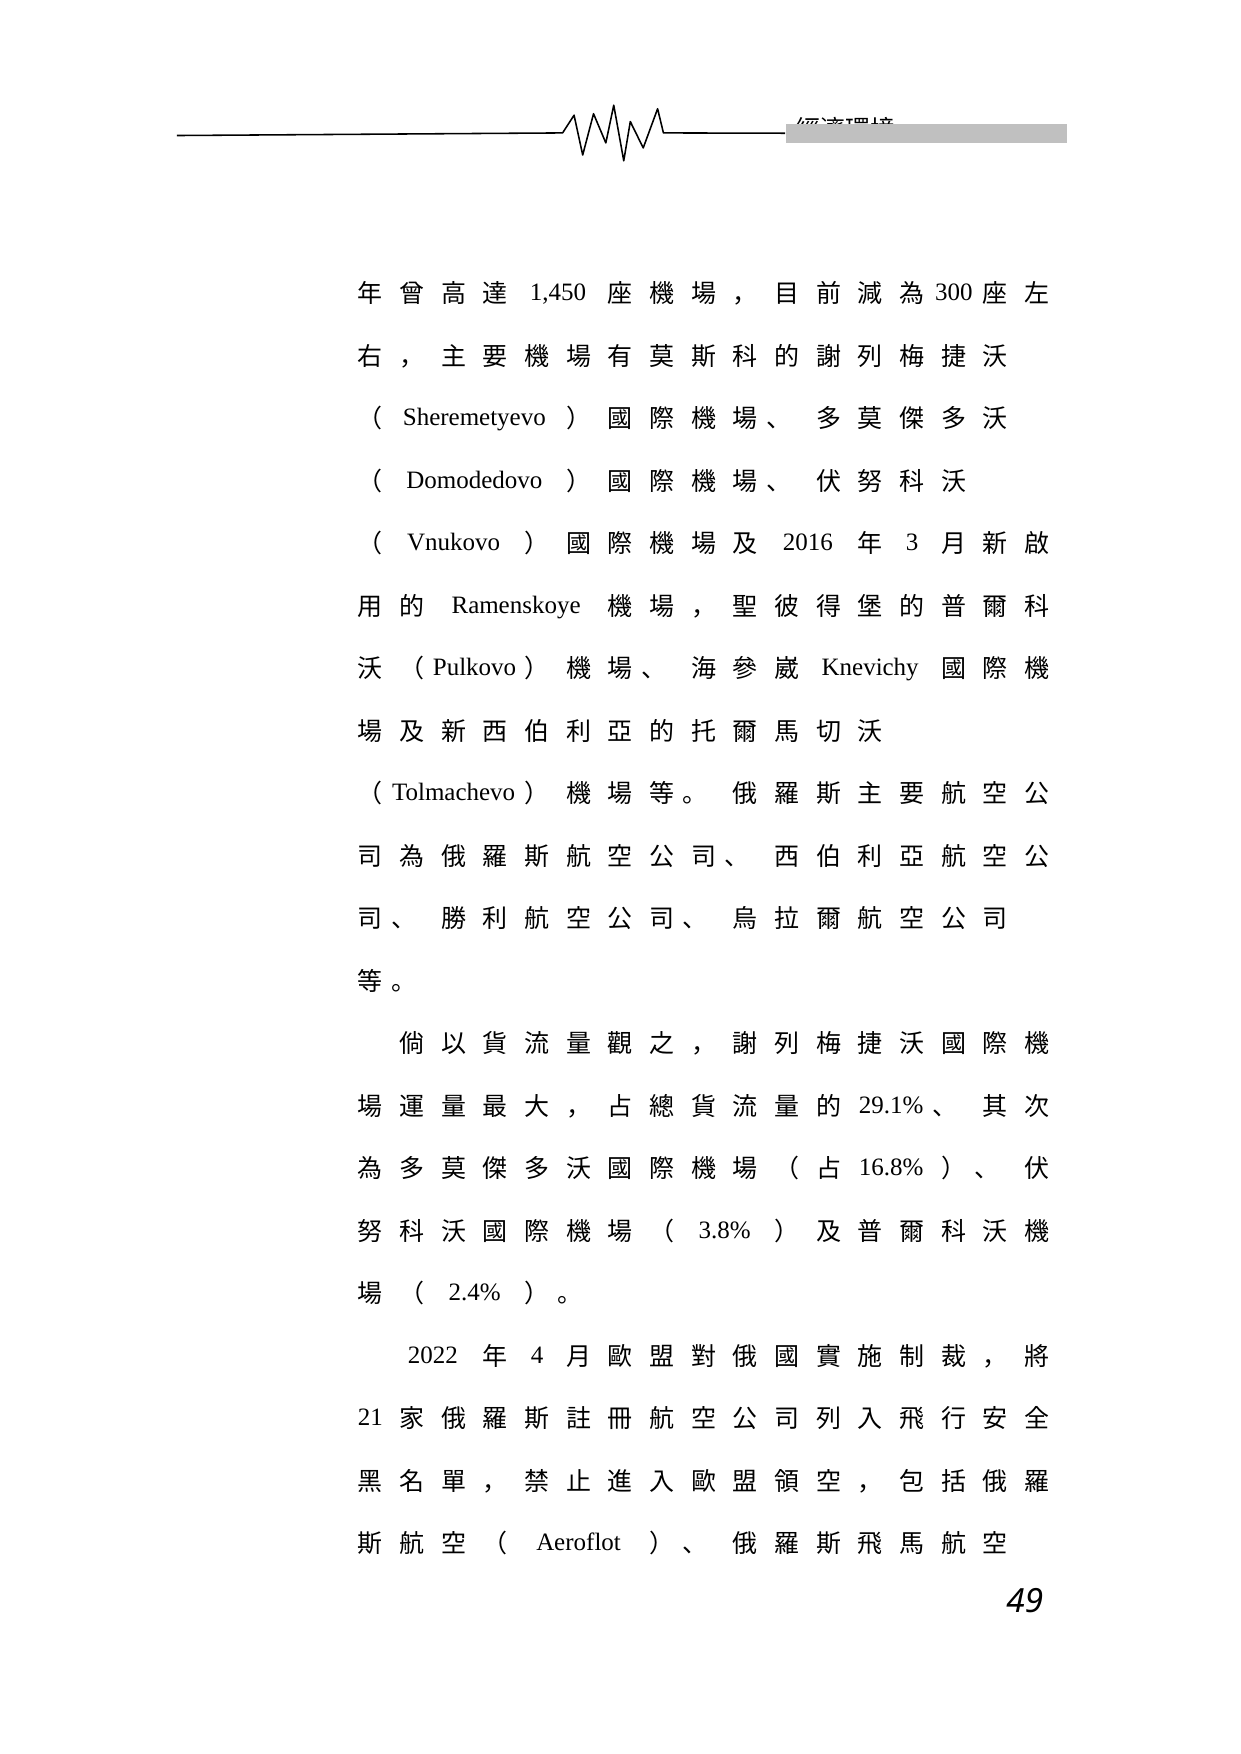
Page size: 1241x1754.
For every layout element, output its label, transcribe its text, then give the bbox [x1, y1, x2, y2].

text 2022年4月歐盟對俄國實施制裁，將21家俄羅斯註冊航空公司列入飛行安全黑名單，禁止進入歐盟領空，包括俄羅斯航空（Aeroflot）、俄羅斯飛馬航空 [330, 1313, 1058, 1563]
text 倘以貨流量觀之，謝列梅捷沃國際機場運量最大，占總貨流量的29.1%、其次為多莫傑多沃國際機場（占16.8%）、伏努科沃國際機場（3.8%）及普爾科沃機場（2.4%）。 [330, 1000, 1058, 1313]
text 年曾高達1,450座機場，目前減為300座左右，主要機場有莫斯科的謝列梅捷沃（Sheremetyevo）國際機場、多莫傑多沃（Domodedovo）國際機場、伏努科沃（Vnukovo）國際機場及2016年3月新啟用的Ramenskoye機場，聖彼得堡的普爾科沃（Pulkovo）機場、海參崴Knevichy國際機場及新西伯利亞的托爾馬切沃（Tolmachevo）機場等。俄羅斯主要航空公司為俄羅斯航空公司、西伯利亞航空公司、勝利航空公司、烏拉爾航空公司等。 [330, 250, 1058, 1000]
